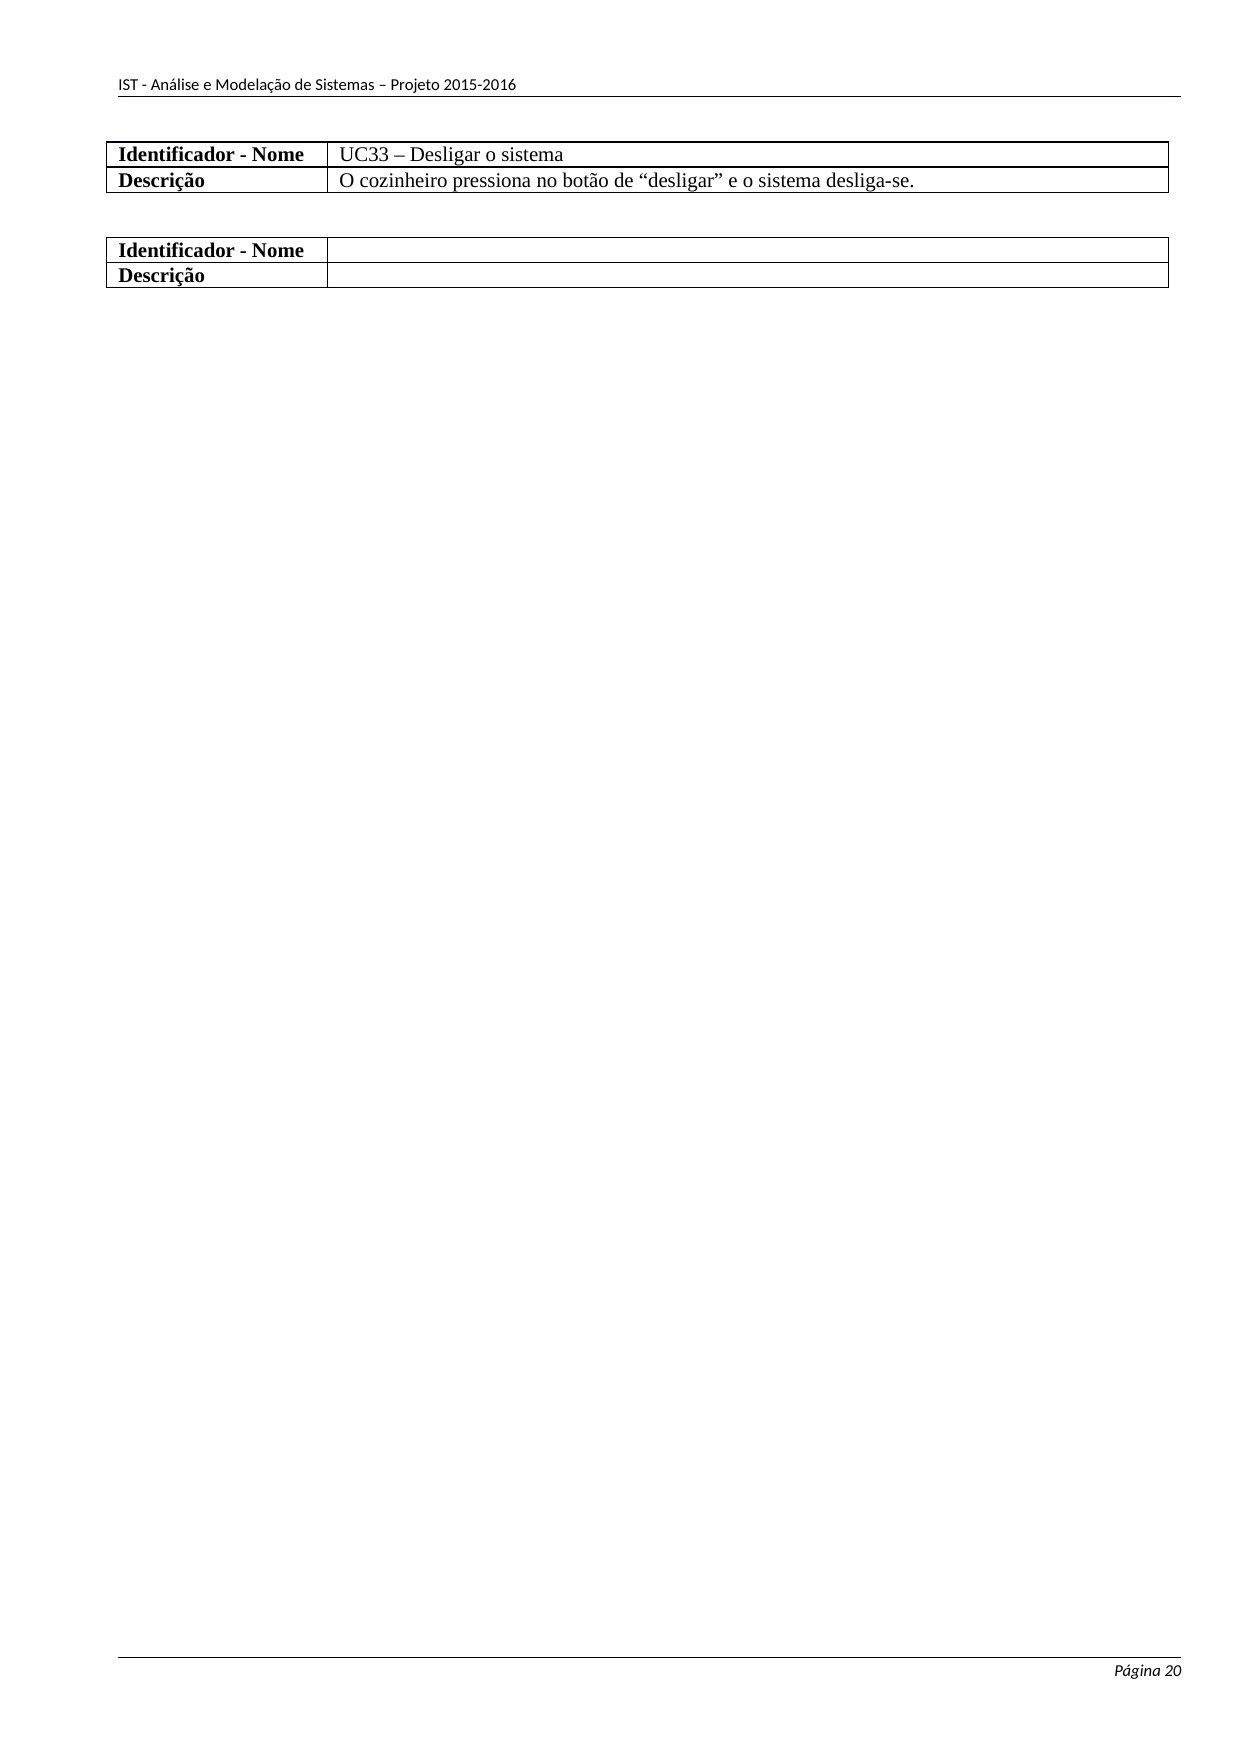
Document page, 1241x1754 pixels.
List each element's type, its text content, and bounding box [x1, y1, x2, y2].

table_header Identificador - Nome [107, 238, 327, 262]
table_cell Descrição [107, 168, 327, 192]
table_header [328, 238, 1168, 262]
table_cell [328, 263, 1168, 287]
table_cell Descrição [107, 263, 327, 287]
table_header Identificador - Nome [107, 143, 327, 166]
table_cell O cozinheiro pressiona no botão de “desligar” e o sistema desliga-se. [328, 168, 1168, 192]
table_header UC33 – Desligar o sistema [328, 143, 1168, 166]
